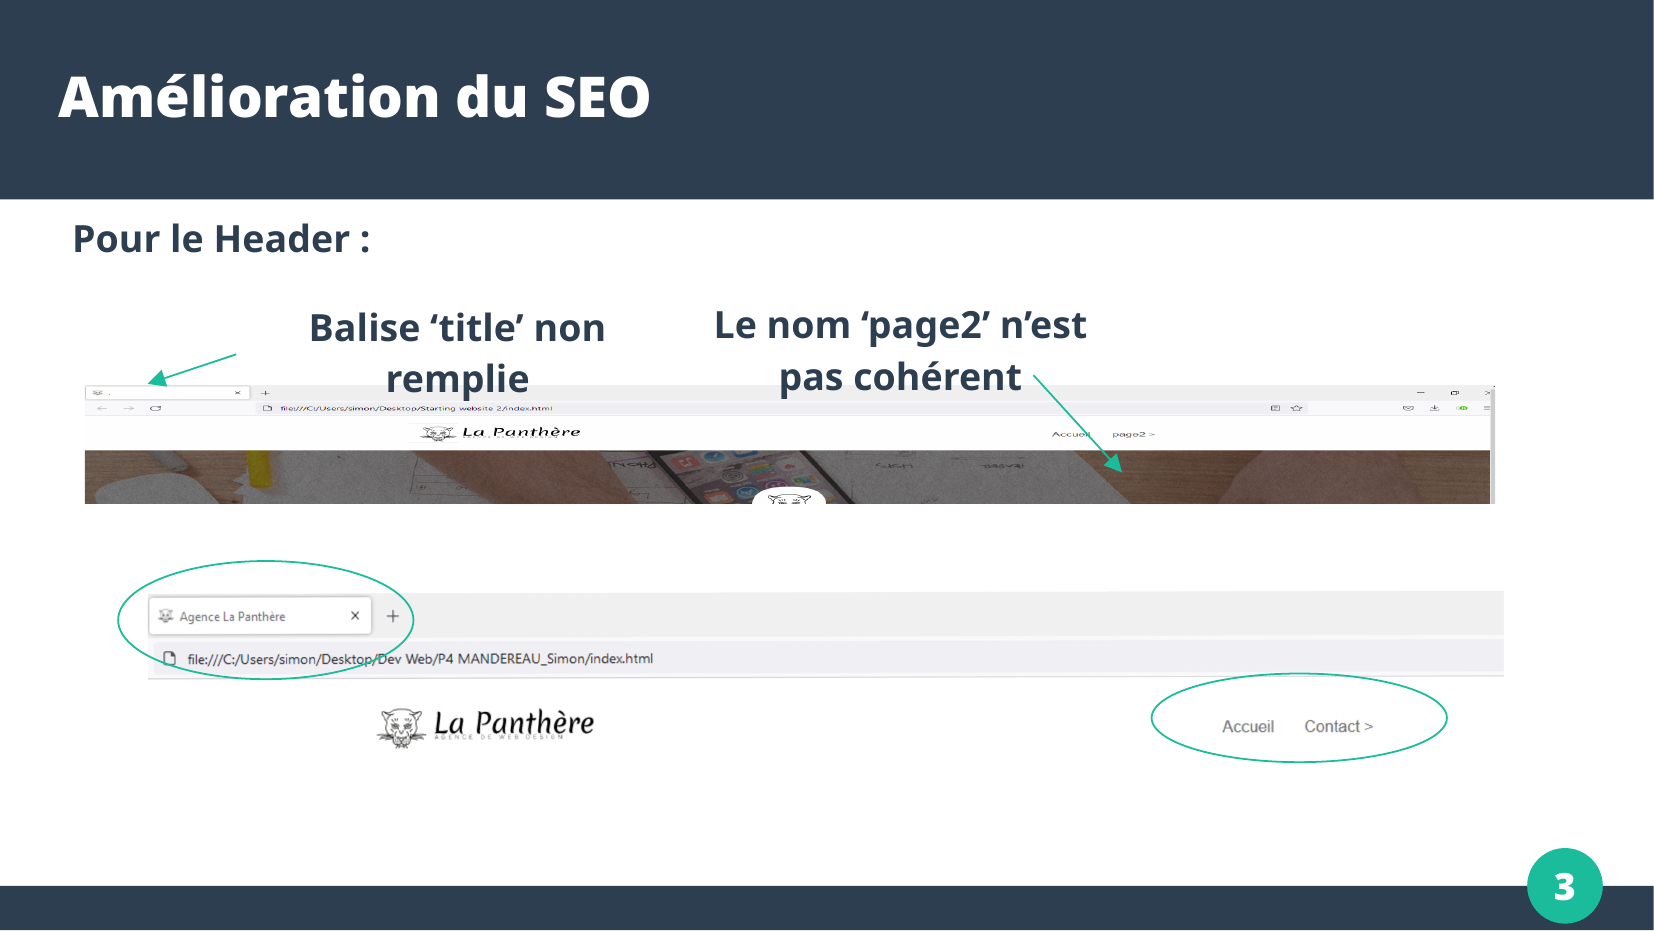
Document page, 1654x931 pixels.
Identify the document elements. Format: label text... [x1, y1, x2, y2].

title Amélioration du SEO [59, 37, 1595, 156]
picture [1153, 675, 1445, 760]
picture [147, 593, 412, 678]
text_box Pour le Header : [29, 206, 414, 269]
picture [84, 385, 1496, 504]
picture [147, 590, 1504, 763]
text_box Le nom ‘page2’ n’est pas cohérent [679, 295, 1123, 405]
text_box Balise ‘title’ non remplie [236, 321, 679, 384]
